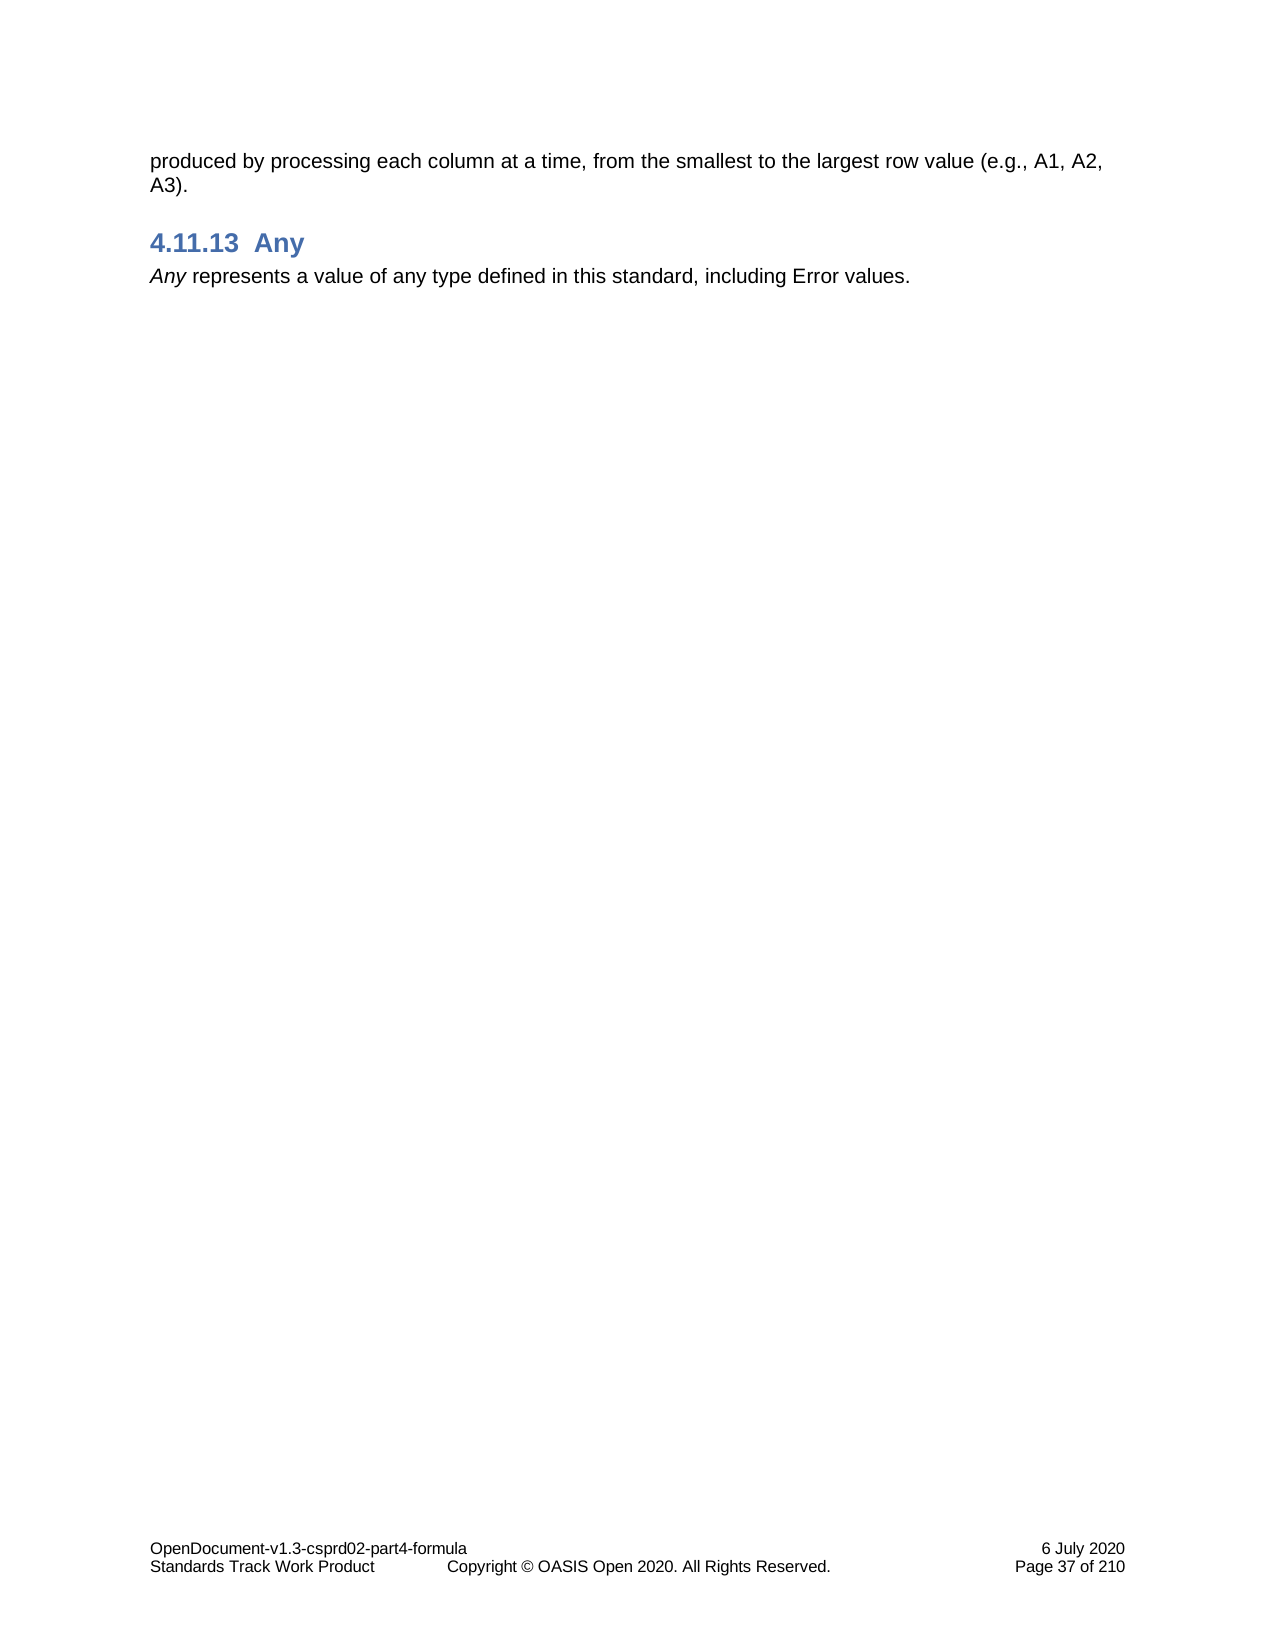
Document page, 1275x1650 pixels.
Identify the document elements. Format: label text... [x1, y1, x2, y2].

text produced by processing each column at a time, from the smallest to the largest row value (e.g., A1, A2, A3). [150, 150, 1125, 197]
subtitle Any [150, 228, 1125, 258]
text Any represents a value of any type defined in this standard, including Error values. [150, 264, 1125, 288]
